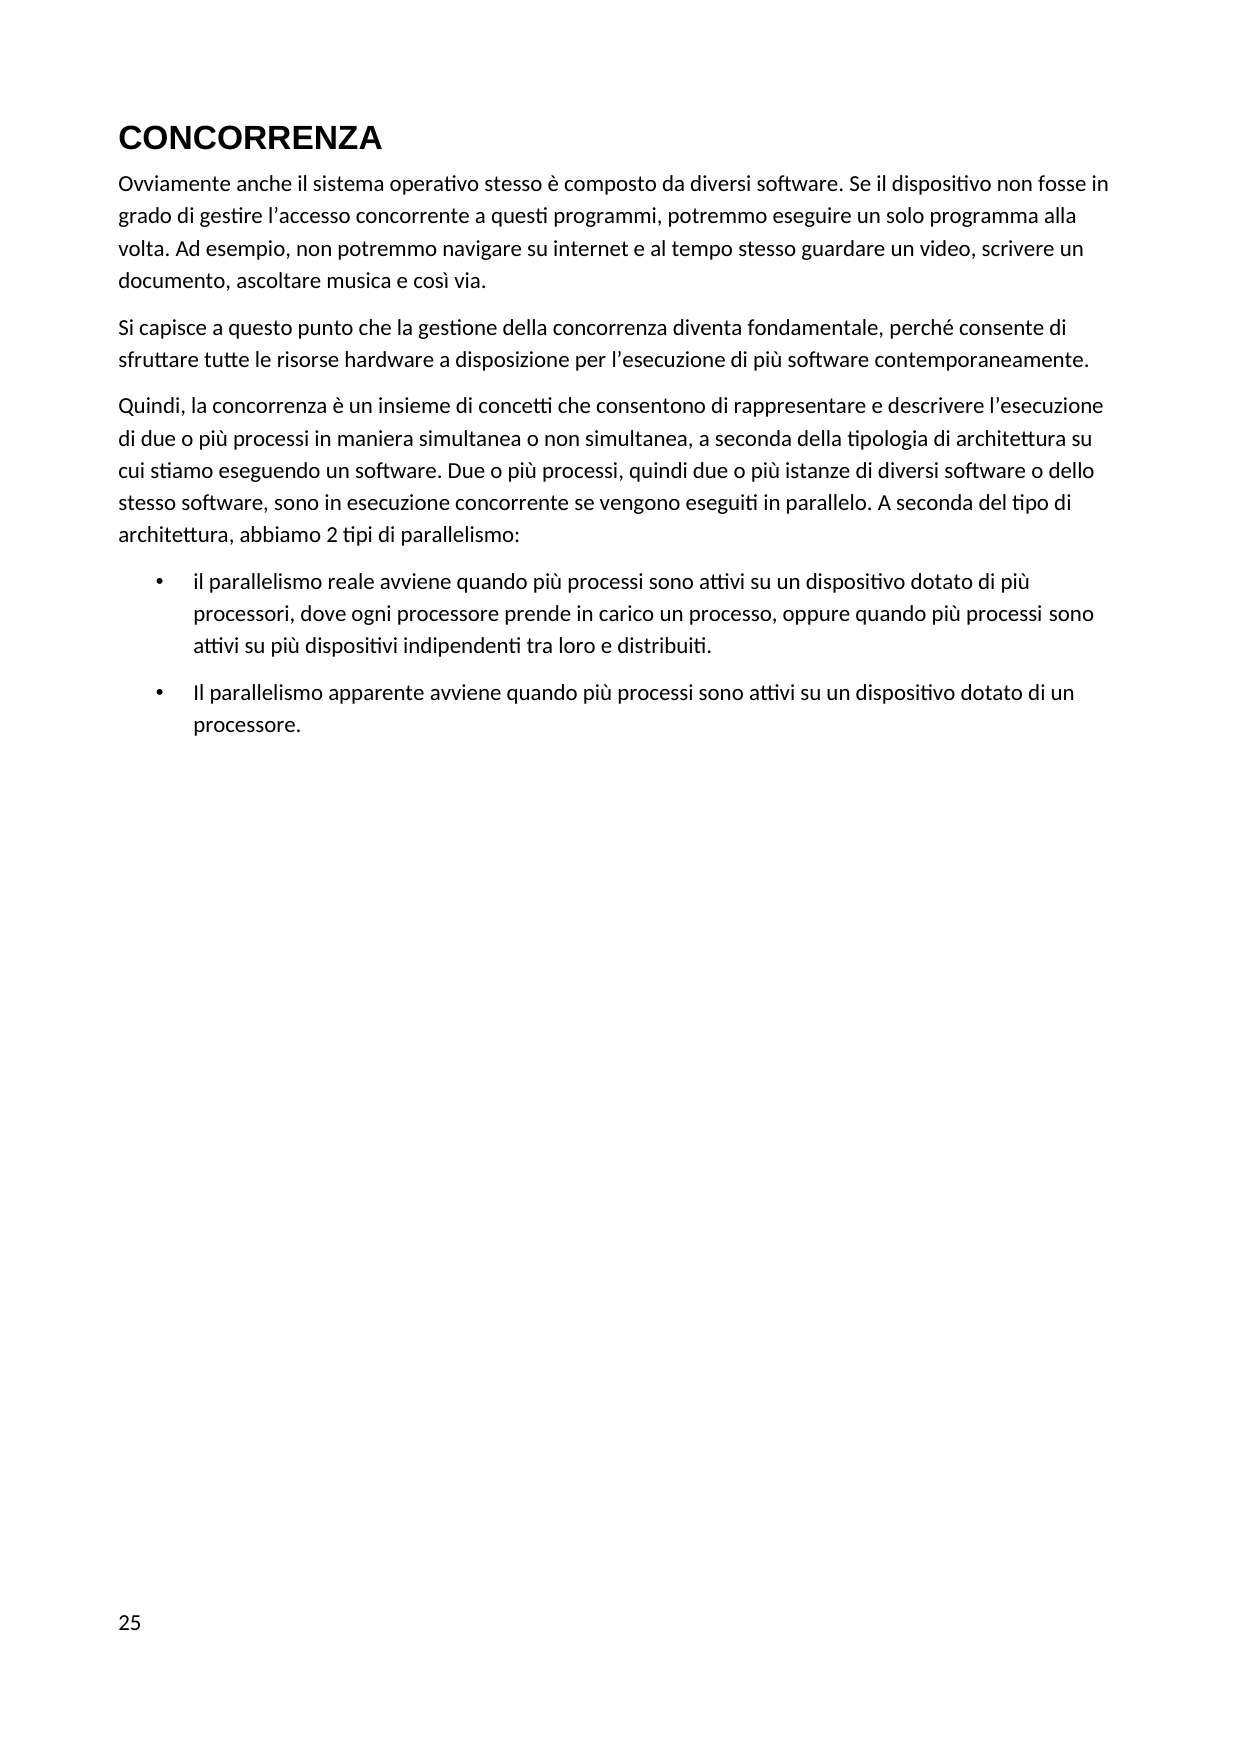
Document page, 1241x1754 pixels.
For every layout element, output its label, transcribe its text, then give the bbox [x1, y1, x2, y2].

list Il parallelismo apparente avviene quando più processi sono attivi su un dispositivo dotato di un processore. [156, 678, 1122, 738]
subtitle CONCORRENZA [118, 118, 1122, 157]
text Ovviamente anche il sistema operativo stesso è composto da diversi software. Se il dispositivo non fosse in grado di gestire l’accesso concorrente a questi programmi, potremmo eseguire un solo programma alla volta. Ad esempio, non potremmo navigare su internet e al tempo stesso guardare un video, scrivere un documento, ascoltare musica e così via. [118, 169, 1122, 294]
text Quindi, la concorrenza è un insieme di concetti che consentono di rappresentare e descrivere l’esecuzione di due o più processi in maniera simultanea o non simultanea, a seconda della tipologia di architettura su cui stiamo eseguendo un software. Due o più processi, quindi due o più istanze di diversi software o dello stesso software, sono in esecuzione concorrente se vengono eseguiti in parallelo. A seconda del tipo di architettura, abbiamo 2 tipi di parallelismo: [118, 392, 1122, 548]
text Si capisce a questo punto che la gestione della concorrenza diventa fondamentale, perché consente di sfruttare tutte le risorse hardware a disposizione per l’esecuzione di più software contemporaneamente. [118, 313, 1122, 373]
list il parallelismo reale avviene quando più processi sono attivi su un dispositivo dotato di più processori, dove ogni processore prende in carico un processo, oppure quando più processi sono attivi su più dispositivi indipendenti tra loro e distribuiti. [156, 567, 1122, 659]
